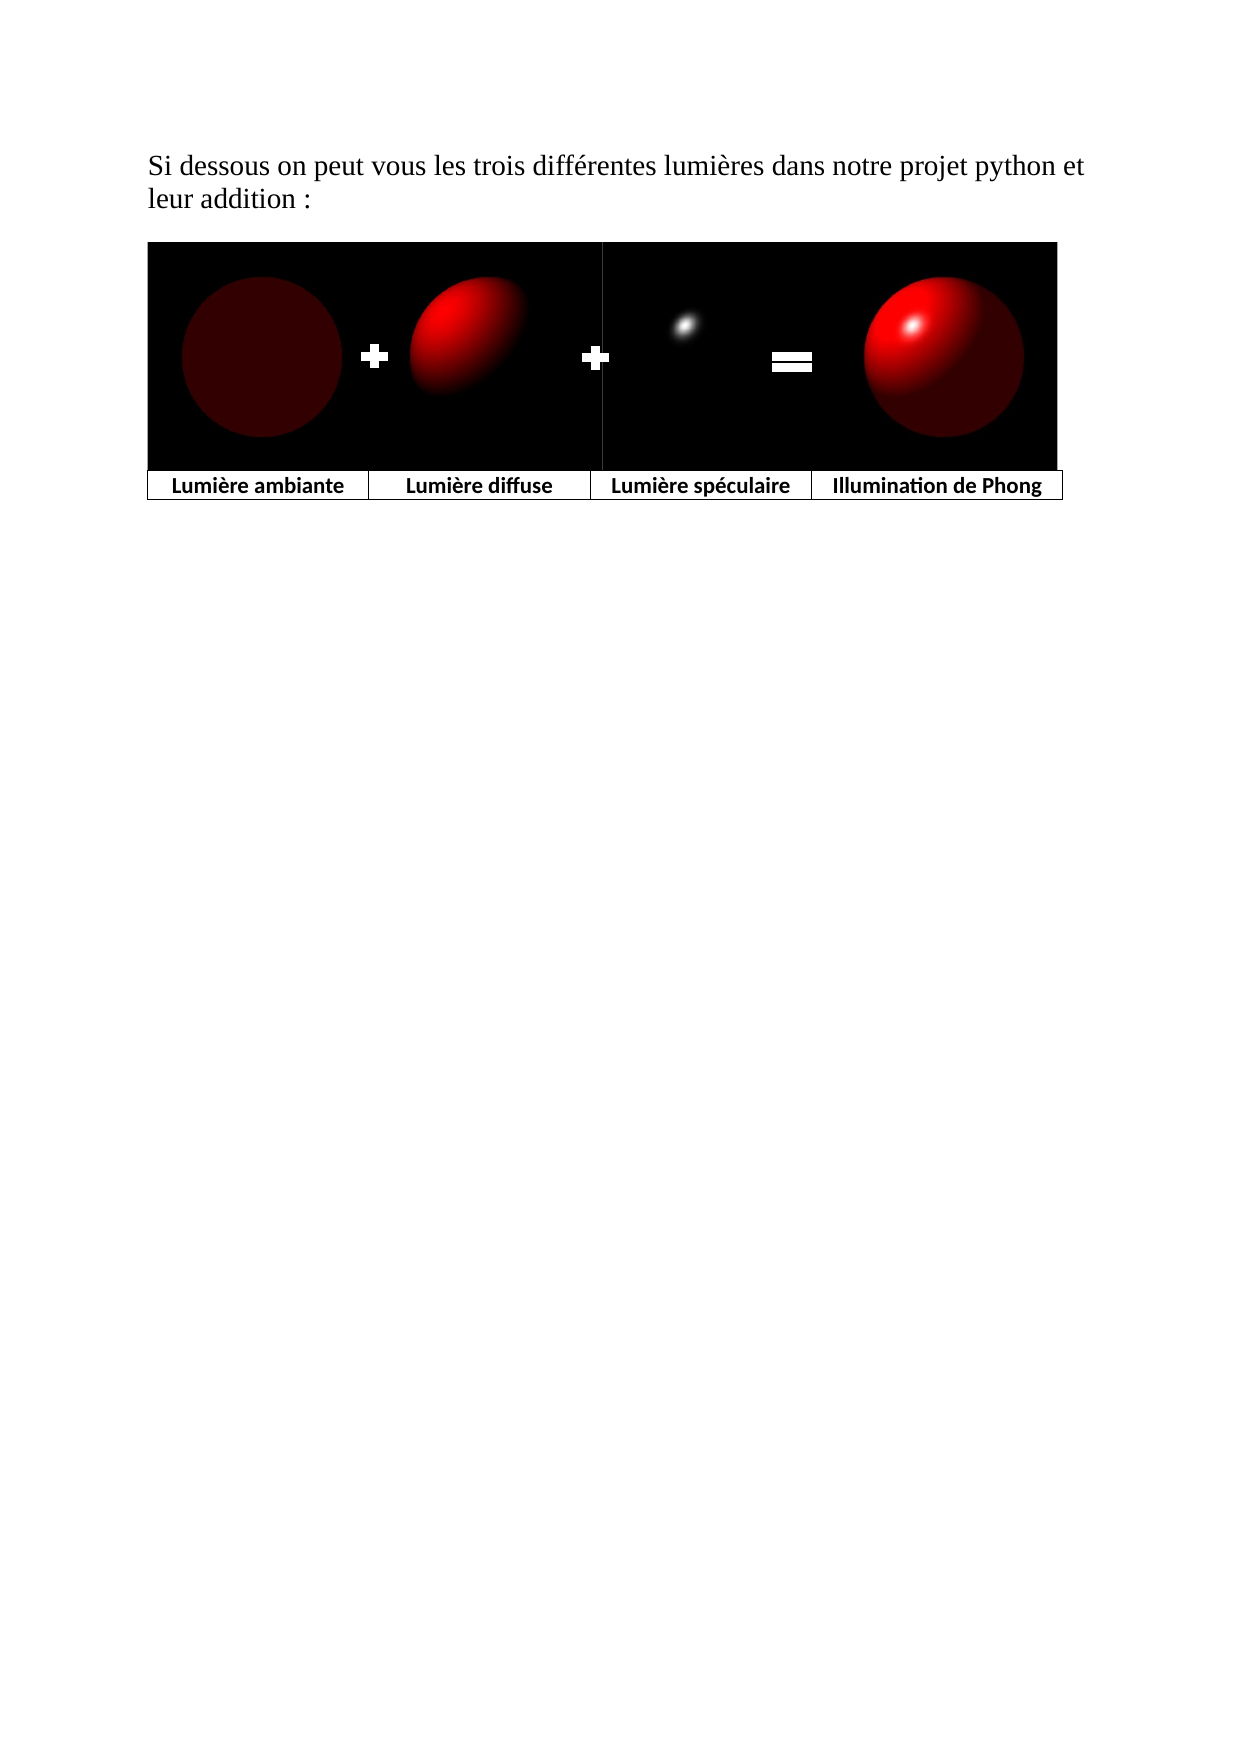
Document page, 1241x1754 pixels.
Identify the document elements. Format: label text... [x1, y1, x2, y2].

table_header Lumière ambiante [148, 471, 368, 499]
table_header Illumination de Phong [812, 471, 1062, 499]
table_header Lumière spéculaire [591, 471, 811, 499]
text Si dessous on peut vous les trois différentes lumières dans notre projet python et leur addition : [148, 148, 1093, 215]
table_header Lumière diffuse [369, 471, 590, 499]
